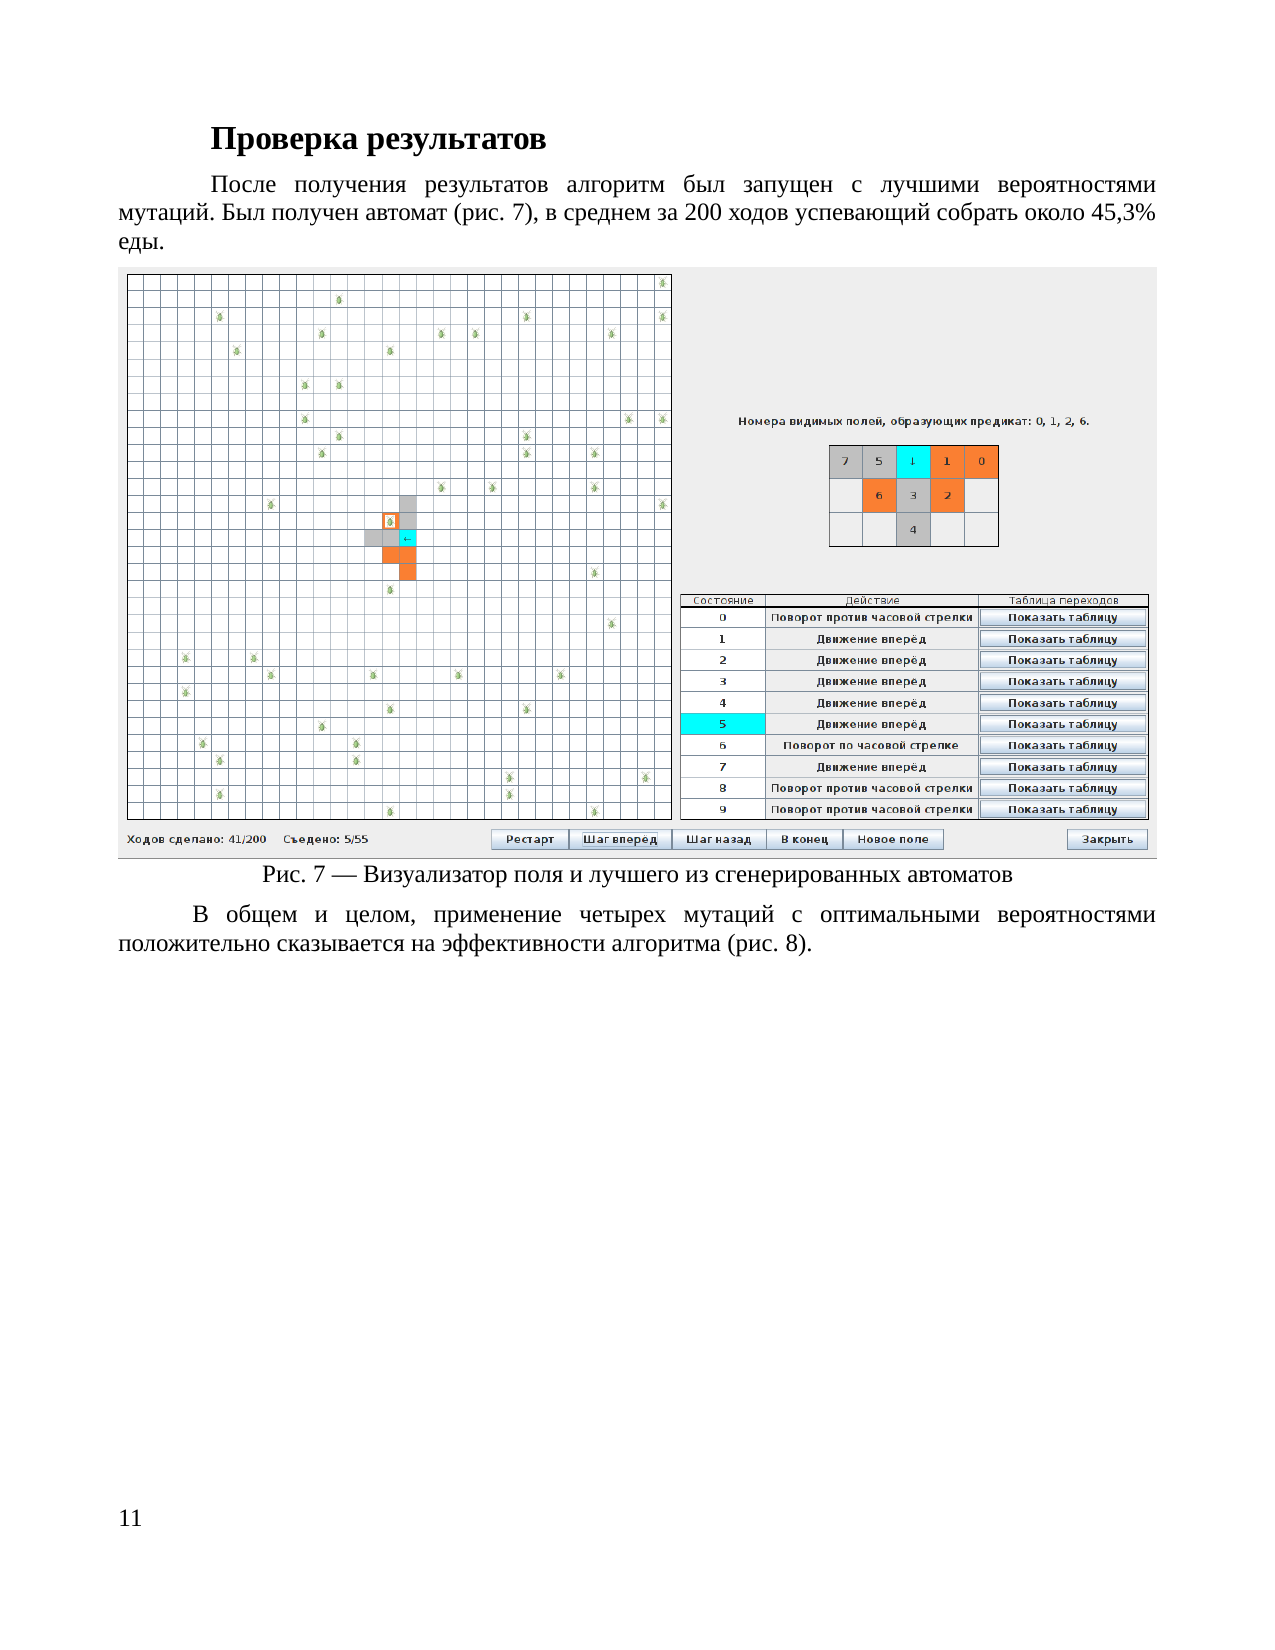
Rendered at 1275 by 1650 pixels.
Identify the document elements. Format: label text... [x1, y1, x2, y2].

subtitle В общем и целом, применение четырех мутаций с оптимальными вероятностями положительно сказывается на эффективности алгоритма (рис. 8). [118, 899, 1157, 957]
text После получения результатов алгоритм был запущен с лучшими вероятностями мутаций. Был получен автомат (рис. 7), в среднем за 200 ходов успевающий собрать около 45,3% еды. [118, 169, 1157, 255]
picture [118, 267, 1157, 859]
subtitle Рис. 7 — Визуализатор поля и лучшего из сгенерированных автоматов [118, 859, 1157, 887]
subtitle Проверка результатов [118, 118, 1157, 157]
